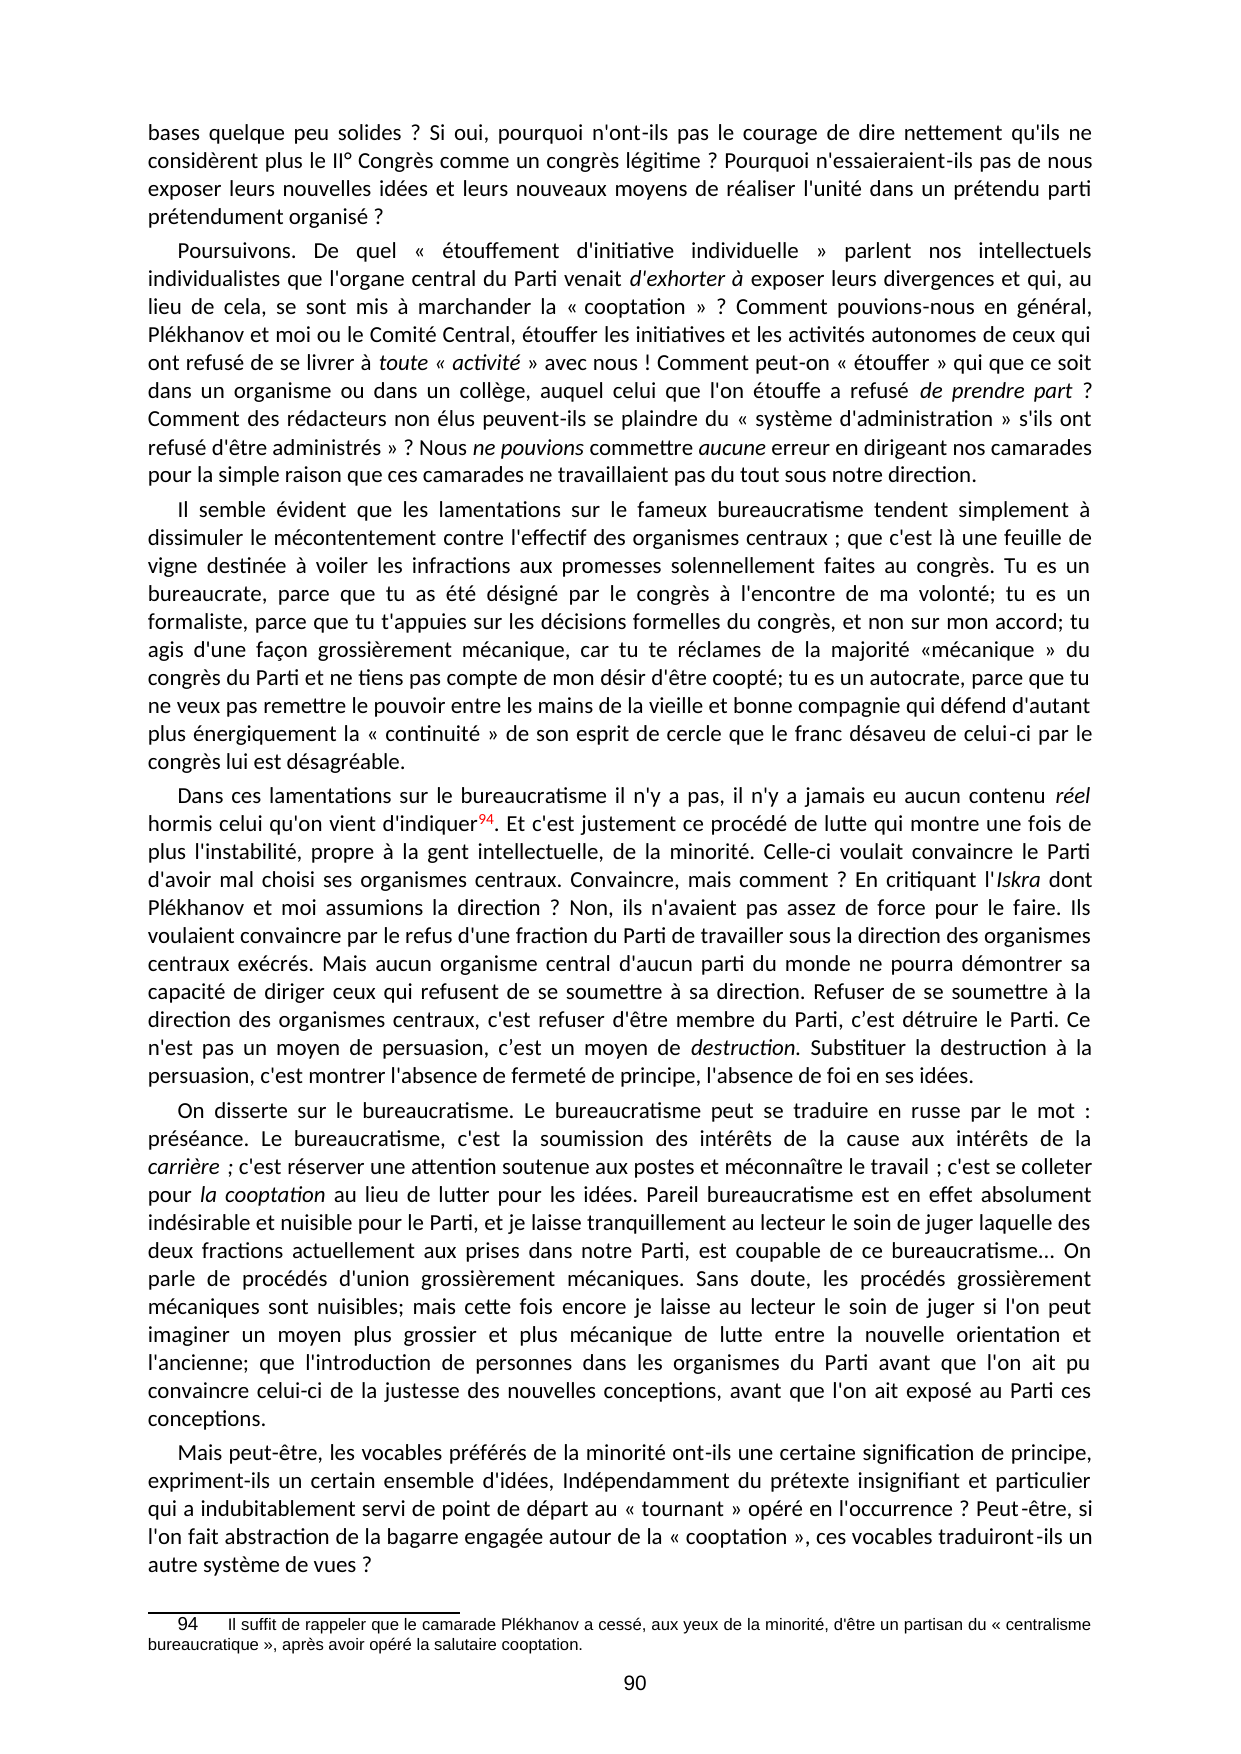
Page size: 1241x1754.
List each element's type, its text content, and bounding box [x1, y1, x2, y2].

text Dans ces lamentations sur le bureaucratisme il n'y a pas, il n'y a jamais eu aucun contenu réel hormis celui qu'on vient d'indiquer. Et c'est justement ce procédé de lutte qui montre une fois de plus l'instabilité, propre à la gent intellectuelle, de la minorité. Celle-ci voulait convaincre le Parti d'avoir mal choisi ses organismes centraux. Convaincre, mais comment ? En critiquant l'Iskra dont Plékhanov et moi assumions la direction ? Non, ils n'avaient pas assez de force pour le faire. Ils voulaient convaincre par le refus d'une fraction du Parti de travailler sous la direction des organismes centraux exécrés. Mais aucun organisme central d'aucun parti du monde ne pourra démontrer sa capacité de diriger ceux qui refusent de se soumettre à sa direction. Refuser de se soumettre à la direction des organismes centraux, c'est refuser d'être membre du Parti, c’est détruire le Parti. Ce n'est pas un moyen de persuasion, c’est un moyen de destruction. Substituer la destruction à la persuasion, c'est montrer l'absence de fermeté de principe, l'absence de foi en ses idées. [148, 781, 1093, 1089]
text Il semble évident que les lamentations sur le fameux bureaucratisme tendent simplement à dissimuler le mécontentement contre l'effectif des organismes centraux ; que c'est là une feuille de vigne destinée à voiler les infractions aux promesses solennellement faites au congrès. Tu es un bureaucrate, parce que tu as été désigné par le congrès à l'encontre de ma volonté; tu es un formaliste, parce que tu t'appuies sur les décisions formelles du congrès, et non sur mon accord; tu agis d'une façon grossièrement mécanique, car tu te réclames de la majorité «mécanique » du congrès du Parti et ne tiens pas compte de mon désir d'être coopté; tu es un autocrate, parce que tu ne veux pas remettre le pouvoir entre les mains de la vieille et bonne compagnie qui défend d'autant plus énergiquement la « continuité » de son esprit de cercle que le franc désaveu de celui‑ci par le congrès lui est désagréable. [148, 495, 1093, 775]
text Mais peut‑être, les vocables préférés de la minorité ont‑ils une certaine signification de principe, expriment‑ils un certain ensemble d'idées, Indépendamment du prétexte insignifiant et particulier qui a indubitablement servi de point de départ au « tournant » opéré en l'occurrence ? Peut‑être, si l'on fait abstraction de la bagarre engagée autour de la « cooptation », ces vocables traduiront‑ils un autre système de vues ? [148, 1438, 1093, 1578]
text bases quelque peu solides ? Si oui, pourquoi n'ont‑ils pas le courage de dire nettement qu'ils ne considèrent plus le II° Congrès comme un congrès légitime ? Pourquoi n'essaieraient‑ils pas de nous exposer leurs nouvelles idées et leurs nouveaux moyens de réaliser l'unité dans un prétendu parti prétendument organisé ? [148, 118, 1093, 230]
text Poursuivons. De quel « étouffement d'initiative individuelle » parlent nos intellectuels individualistes que l'organe central du Parti venait d'exhorter à exposer leurs divergences et qui, au lieu de cela, se sont mis à marchander la « cooptation » ? Comment pouvions‑nous en général, Plékhanov et moi ou le Comité Central, étouffer les initiatives et les activités autonomes de ceux qui ont refusé de se livrer à toute « activité » avec nous ! Comment peut‑on « étouffer » qui que ce soit dans un organisme ou dans un collège, auquel celui que l'on étouffe a refusé de prendre part ? Comment des rédacteurs non élus peuvent‑ils se plaindre du « système d'administration » s'ils ont refusé d'être administrés » ? Nous ne pouvions commettre aucune erreur en dirigeant nos camarades pour la simple raison que ces camarades ne travaillaient pas du tout sous notre direction. [148, 236, 1093, 489]
text Il suffit de rappeler que le camarade Plékhanov a cessé, aux yeux de la minorité, d'être un partisan du « centralisme bureaucratique », après avoir opéré la salutaire cooptation. [148, 1613, 1093, 1653]
text On disserte sur le bureaucratisme. Le bureaucratisme peut se traduire en russe par le mot : préséance. Le bureaucratisme, c'est la soumission des intérêts de la cause aux intérêts de la carrière ; c'est réserver une attention soutenue aux postes et méconnaître le travail ; c'est se colleter pour la cooptation au lieu de lutter pour les idées. Pareil bureaucratisme est en effet absolument indésirable et nuisible pour le Parti, et je laisse tranquillement au lecteur le soin de juger laquelle des deux fractions actuellement aux prises dans notre Parti, est coupable de ce bureaucratisme... On parle de procédés d'union grossièrement mécaniques. Sans doute, les procédés grossièrement mécaniques sont nuisibles; mais cette fois encore je laisse au lecteur le soin de juger si l'on peut imaginer un moyen plus grossier et plus mécanique de lutte entre la nouvelle orientation et l'ancienne; que l'introduction de personnes dans les organismes du Parti avant que l'on ait pu convaincre celui-ci de la justesse des nouvelles conceptions, avant que l'on ait exposé au Parti ces conceptions. [148, 1096, 1093, 1432]
